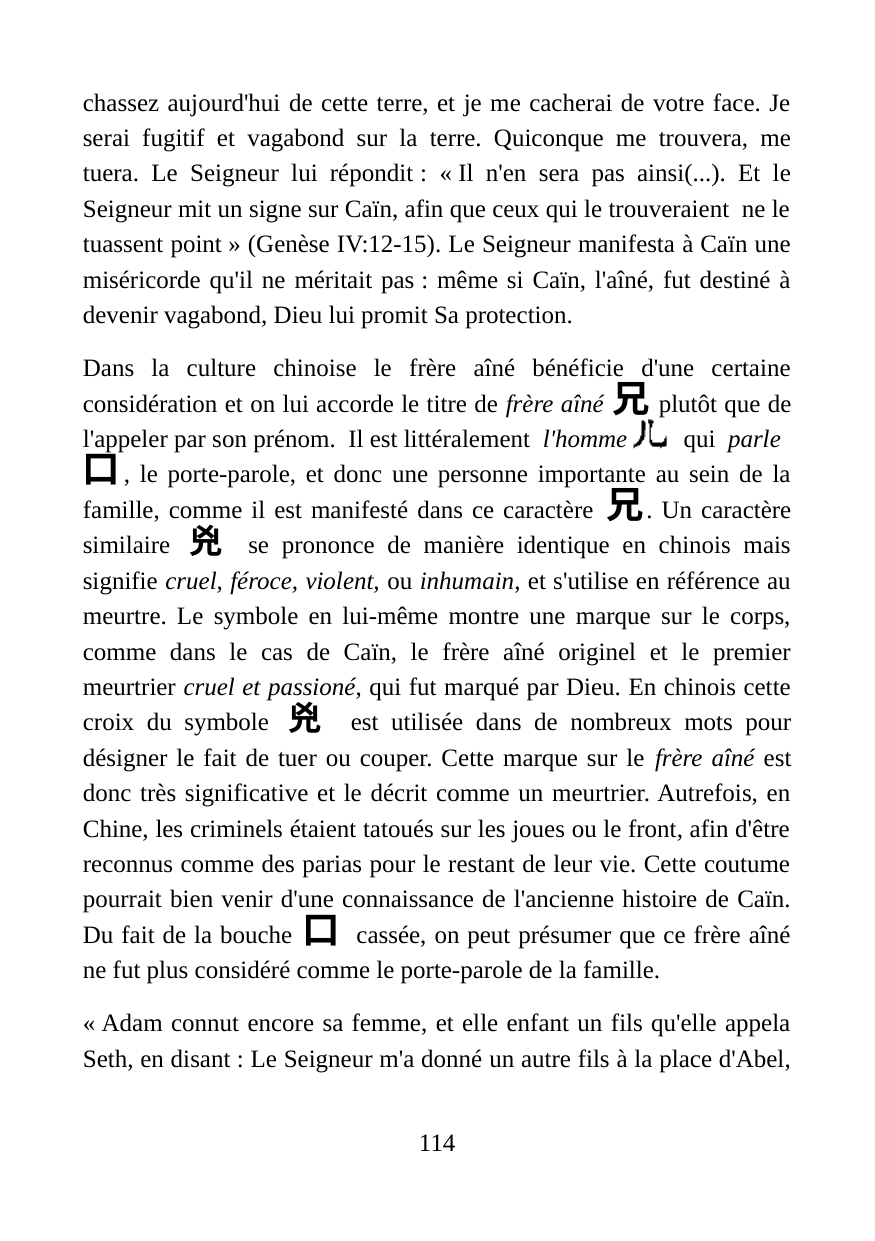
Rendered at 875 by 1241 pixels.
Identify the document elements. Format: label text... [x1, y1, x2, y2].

text « Adam connut encore sa femme, et elle enfant un fils qu'elle appela Seth, en disant : Le Seigneur m'a donné un autre fils à la place d'Abel, [83, 1003, 791, 1074]
text 口, le porte-parole, et donc une personne importante au sein de la famille, comme il est manifesté dans ce caractère 兄. Un caractère similaire 兇 se prononce de manière identique en chinois mais signifie cruel, féroce, violent, ou inhumain, et s'utilise en référence au meurtre. Le symbole en lui-même montre une marque sur le corps, comme dans le cas de Caïn, le frère aîné originel et le premier meurtrier cruel et passioné, qui fut marqué par Dieu. En chinois cette croix du symbole 兇 est utilisée dans de nombreux mots pour désigner le fait de tuer ou couper. Cette marque sur le frère aîné est donc très significative et le décrit comme un meurtrier. Autrefois, en Chine, les criminels étaient tatoués sur les joues ou le front, afin d'être reconnus comme des parias pour le restant de leur vie. Cette coutume pourrait bien venir d'une connaissance de l'ancienne histoire de Caïn. Du fait de la bouche 口 cassée, on peut présumer que ce frère aîné ne fut plus considéré comme le porte-parole de la famille. [83, 454, 791, 986]
text chassez aujourd'hui de cette terre, et je me cacherai de votre face. Je serai fugitif et vagabond sur la terre. Quiconque me trouvera, me tuera. Le Seigneur lui répondit : « Il n'en sera pas ainsi(...). Et le Seigneur mit un signe sur Caïn, afin que ceux qui le trouveraient ne le tuassent point » (Genèse IV:12-15). Le Seigneur manifesta à Caïn une miséricorde qu'il ne méritait pas : même si Caïn, l'aîné, fut destiné à devenir vagabond, Dieu lui promit Sa protection. [83, 83, 791, 331]
picture [631, 418, 667, 451]
text Dans la culture chinoise le frère aîné bénéficie d'une certaine considération et on lui accorde le titre de frère aîné 兄 plutôt que de l'appeler par son prénom. Il est littéralement l'homme qui parle [83, 348, 791, 454]
